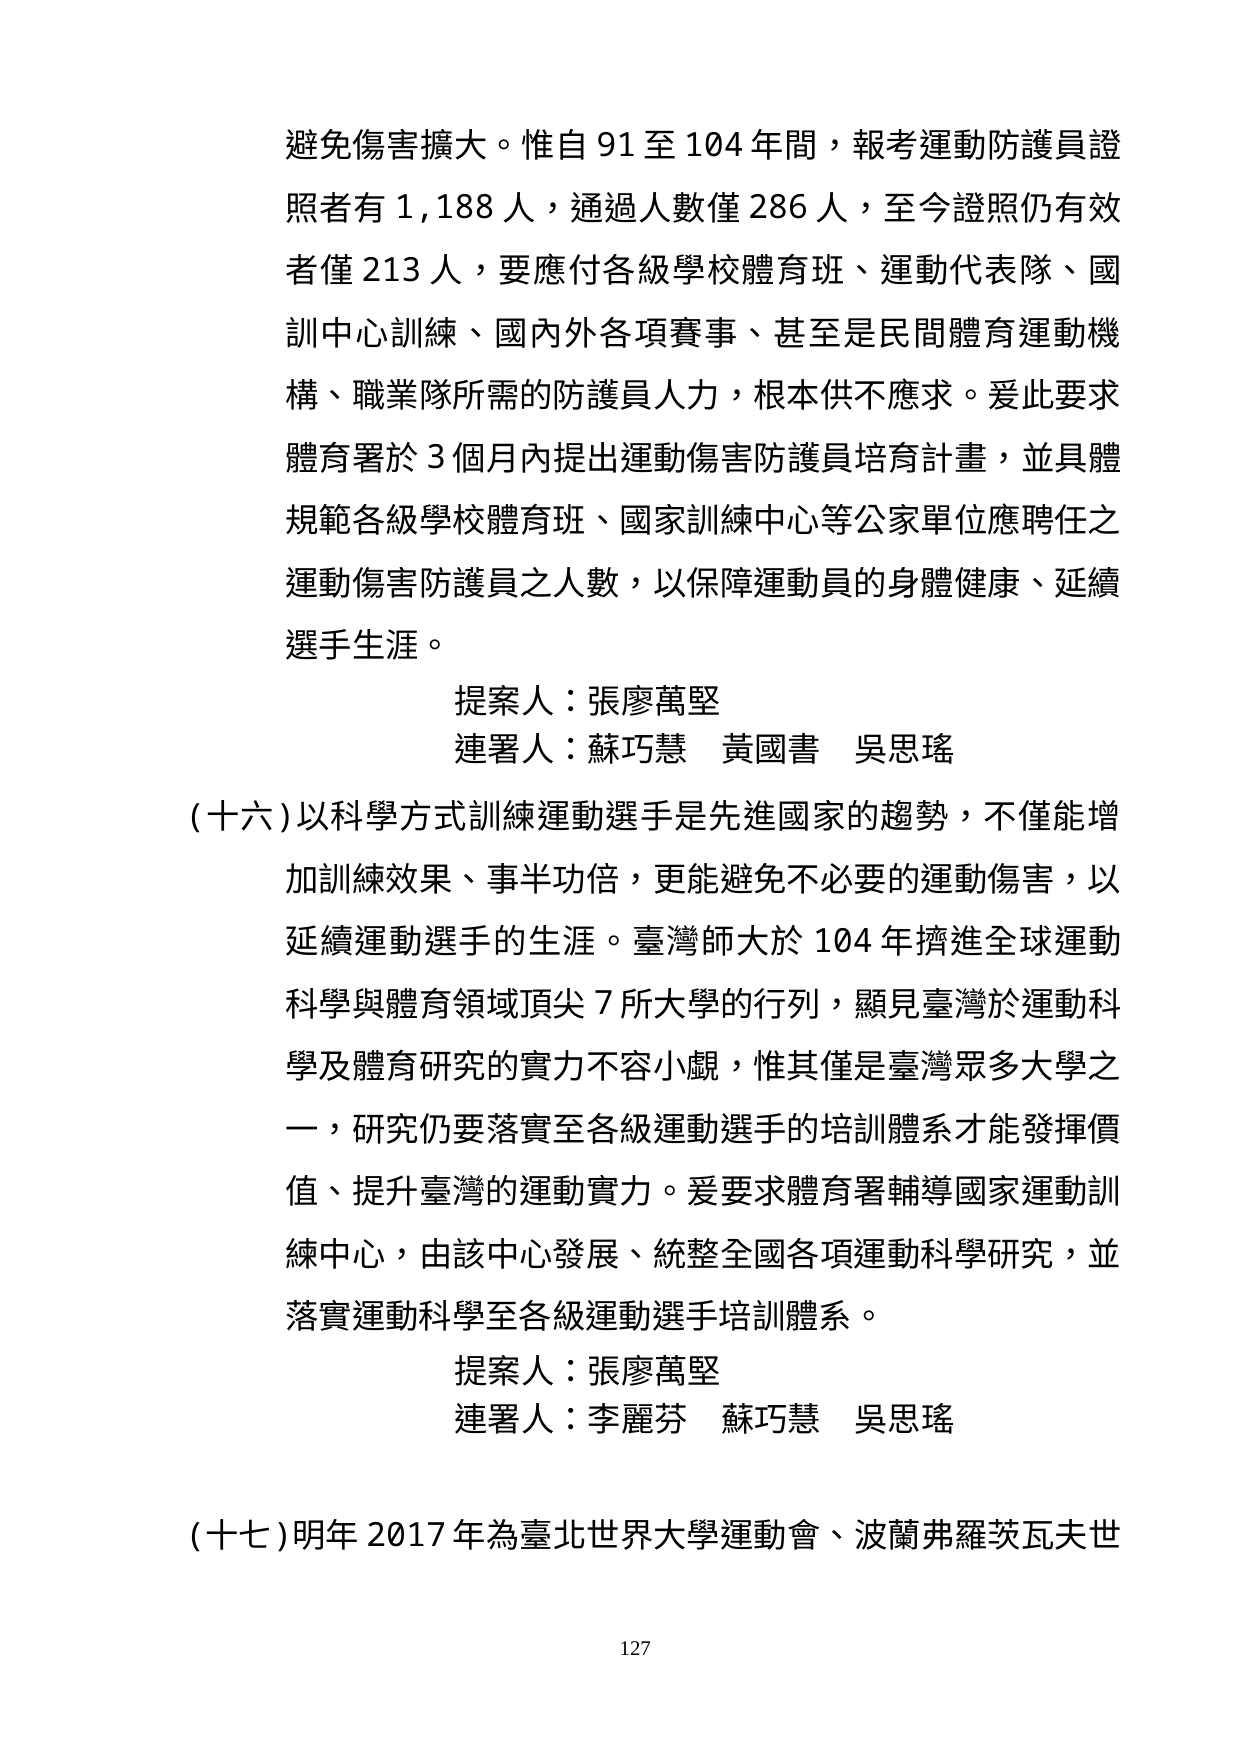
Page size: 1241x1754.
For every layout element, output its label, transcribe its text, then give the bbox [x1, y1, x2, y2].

text 提案人：張廖萬堅 [148, 1346, 1122, 1393]
text 連署人：蘇巧慧 黃國書 吳思瑤 [148, 723, 1122, 771]
text 提案人：張廖萬堅 [148, 675, 1122, 723]
text 避免傷害擴大。惟自91至104年間，報考運動防護員證照者有1,188人，通過人數僅286人，至今證照仍有效者僅213人，要應付各級學校體育班、運動代表隊、國訓中心訓練、國內外各項賽事、甚至是民間體育運動機構、職業隊所需的防護員人力，根本供不應求。爰此要求體育署於3個月內提出運動傷害防護員培育計畫，並具體規範各級學校體育班、國家訓練中心等公家單位應聘任之運動傷害防護員之人數，以保障運動員的身體健康、延續選手生涯。 [185, 112, 1122, 675]
text (十六)以科學方式訓練運動選手是先進國家的趨勢，不僅能增加訓練效果、事半功倍，更能避免不必要的運動傷害，以延續運動選手的生涯。臺灣師大於104年擠進全球運動科學與體育領域頂尖7所大學的行列，顯見臺灣於運動科學及體育研究的實力不容小覷，惟其僅是臺灣眾多大學之一，研究仍要落實至各級運動選手的培訓體系才能發揮價值、提升臺灣的運動實力。爰要求體育署輔導國家運動訓練中心，由該中心發展、統整全國各項運動科學研究，並落實運動科學至各級運動選手培訓體系。 [185, 783, 1122, 1346]
text 連署人：李麗芬 蘇巧慧 吳思瑤 [148, 1393, 1122, 1441]
text (十七)明年2017年為臺北世界大學運動會、波蘭弗羅茨瓦夫世 [185, 1502, 1122, 1564]
